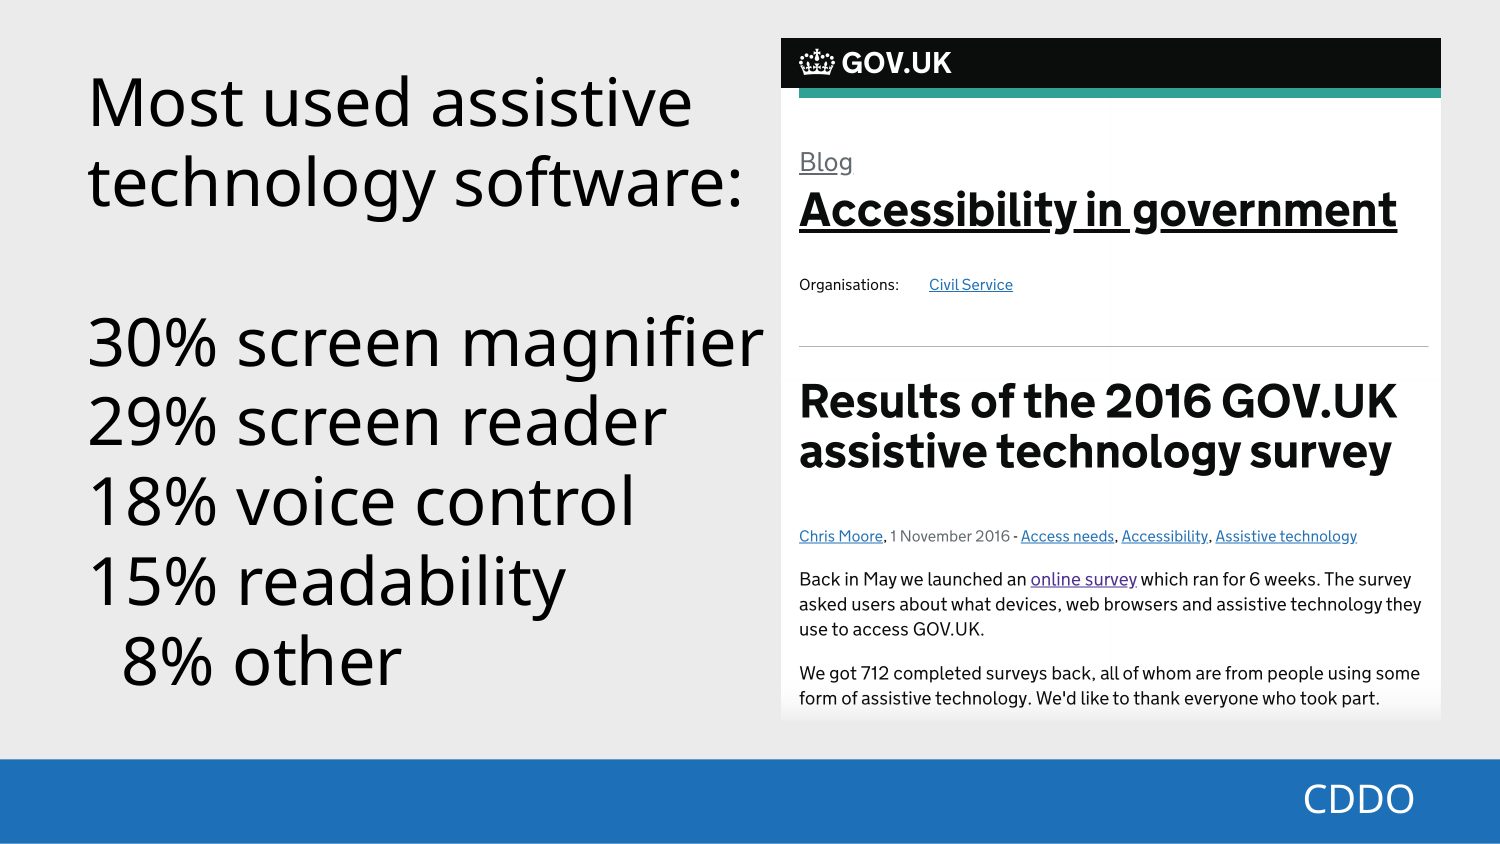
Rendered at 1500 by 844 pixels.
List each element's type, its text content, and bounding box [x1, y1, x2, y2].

picture [781, 38, 1441, 721]
title Most used assistive technology software: 30% screen magnifier 29% screen reader 18% voice control 15% readability 8% other [84, 0, 774, 759]
